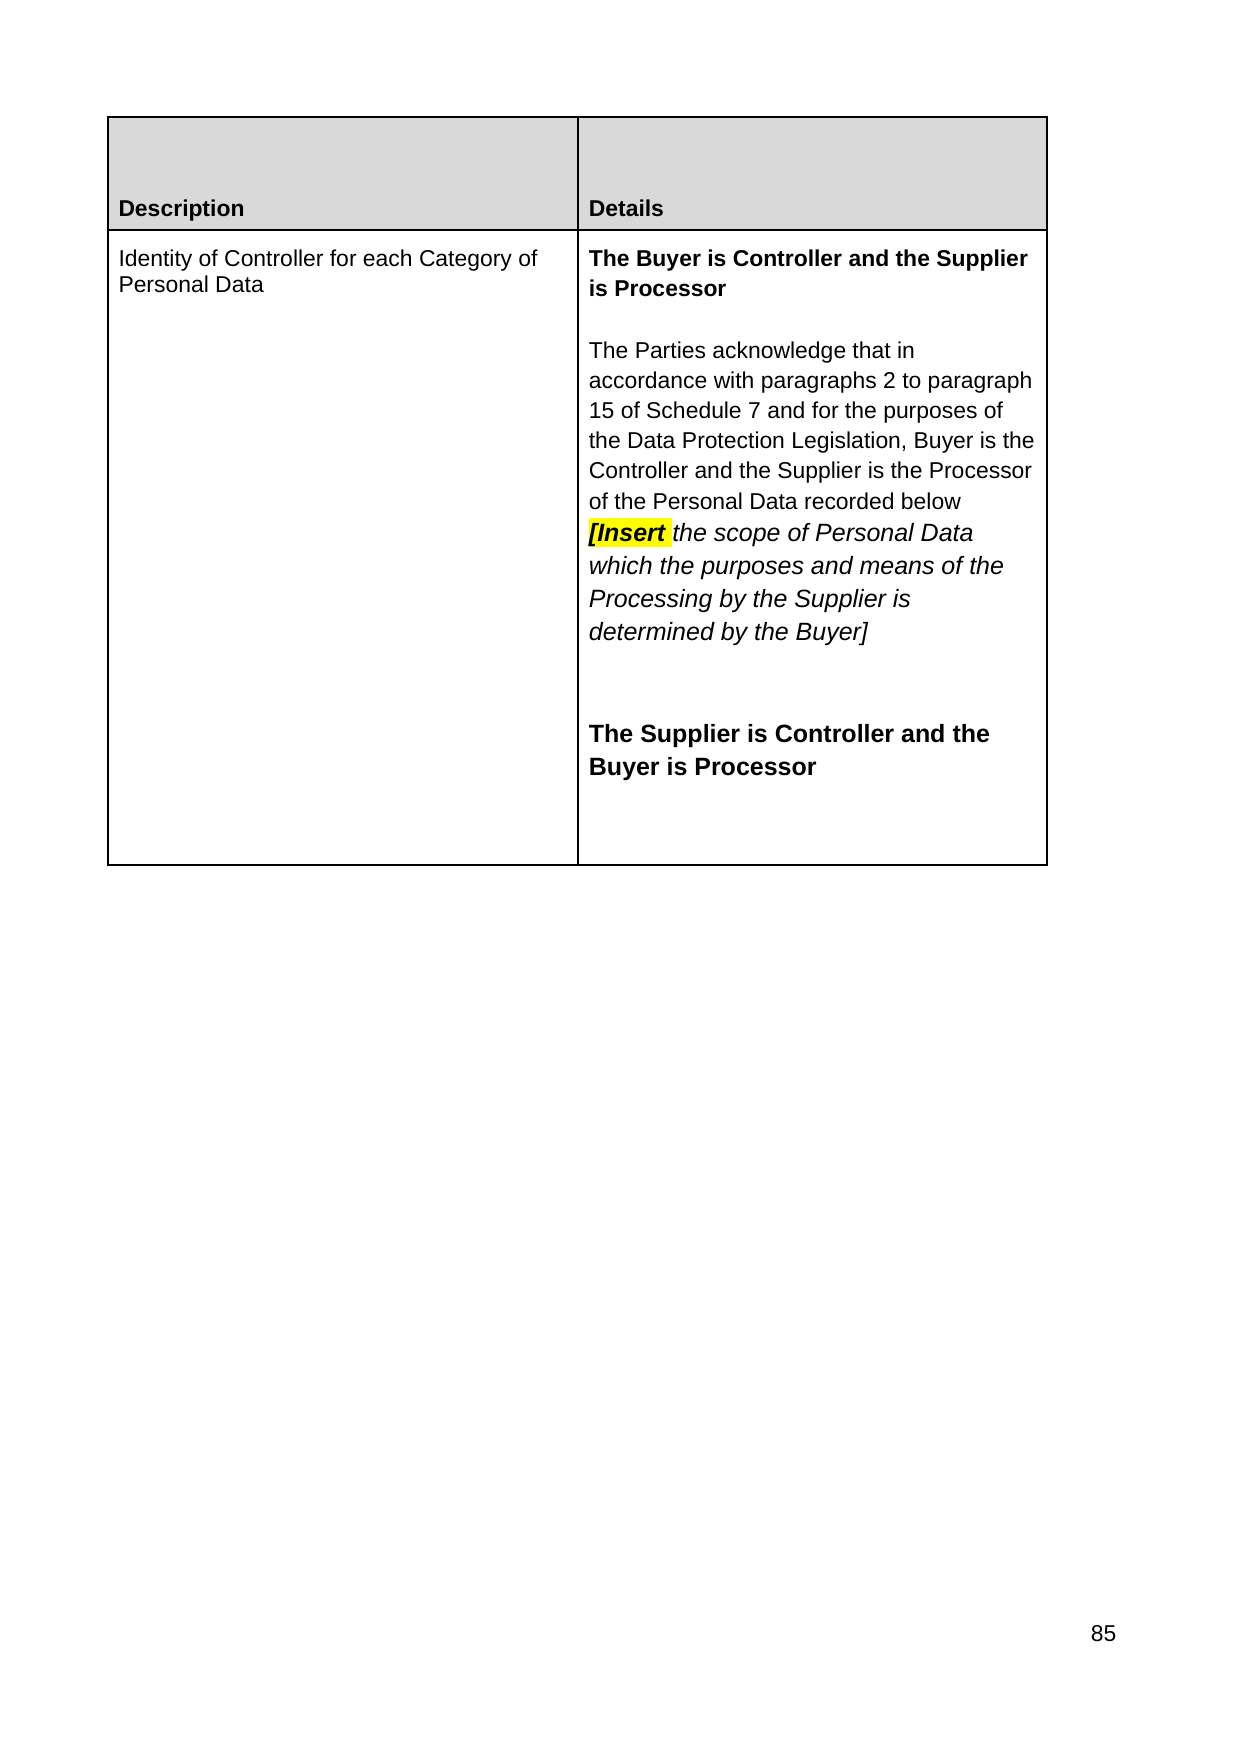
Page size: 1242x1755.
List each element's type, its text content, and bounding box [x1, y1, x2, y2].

table_cell Details [579, 174, 1046, 229]
table_header [579, 118, 1046, 174]
table_cell Identity of Controller for each Category of Personal Data [109, 231, 577, 863]
table_cell The Buyer is Controller and the Supplier is Processor The Parties acknowledge that in accordance with paragraphs 2 to paragraph 15 of Schedule 7 and for the purposes of the Data Protection Legislation, Buyer is the Controller and the Supplier is the Processor of the Personal Data recorded below [Insert the scope of Personal Data which the purposes and means of the Processing by the Supplier is determined by the Buyer] The Supplier is Controller and the Buyer is Processor [579, 231, 1046, 863]
table_cell Description [109, 174, 577, 229]
table_header [109, 118, 577, 174]
